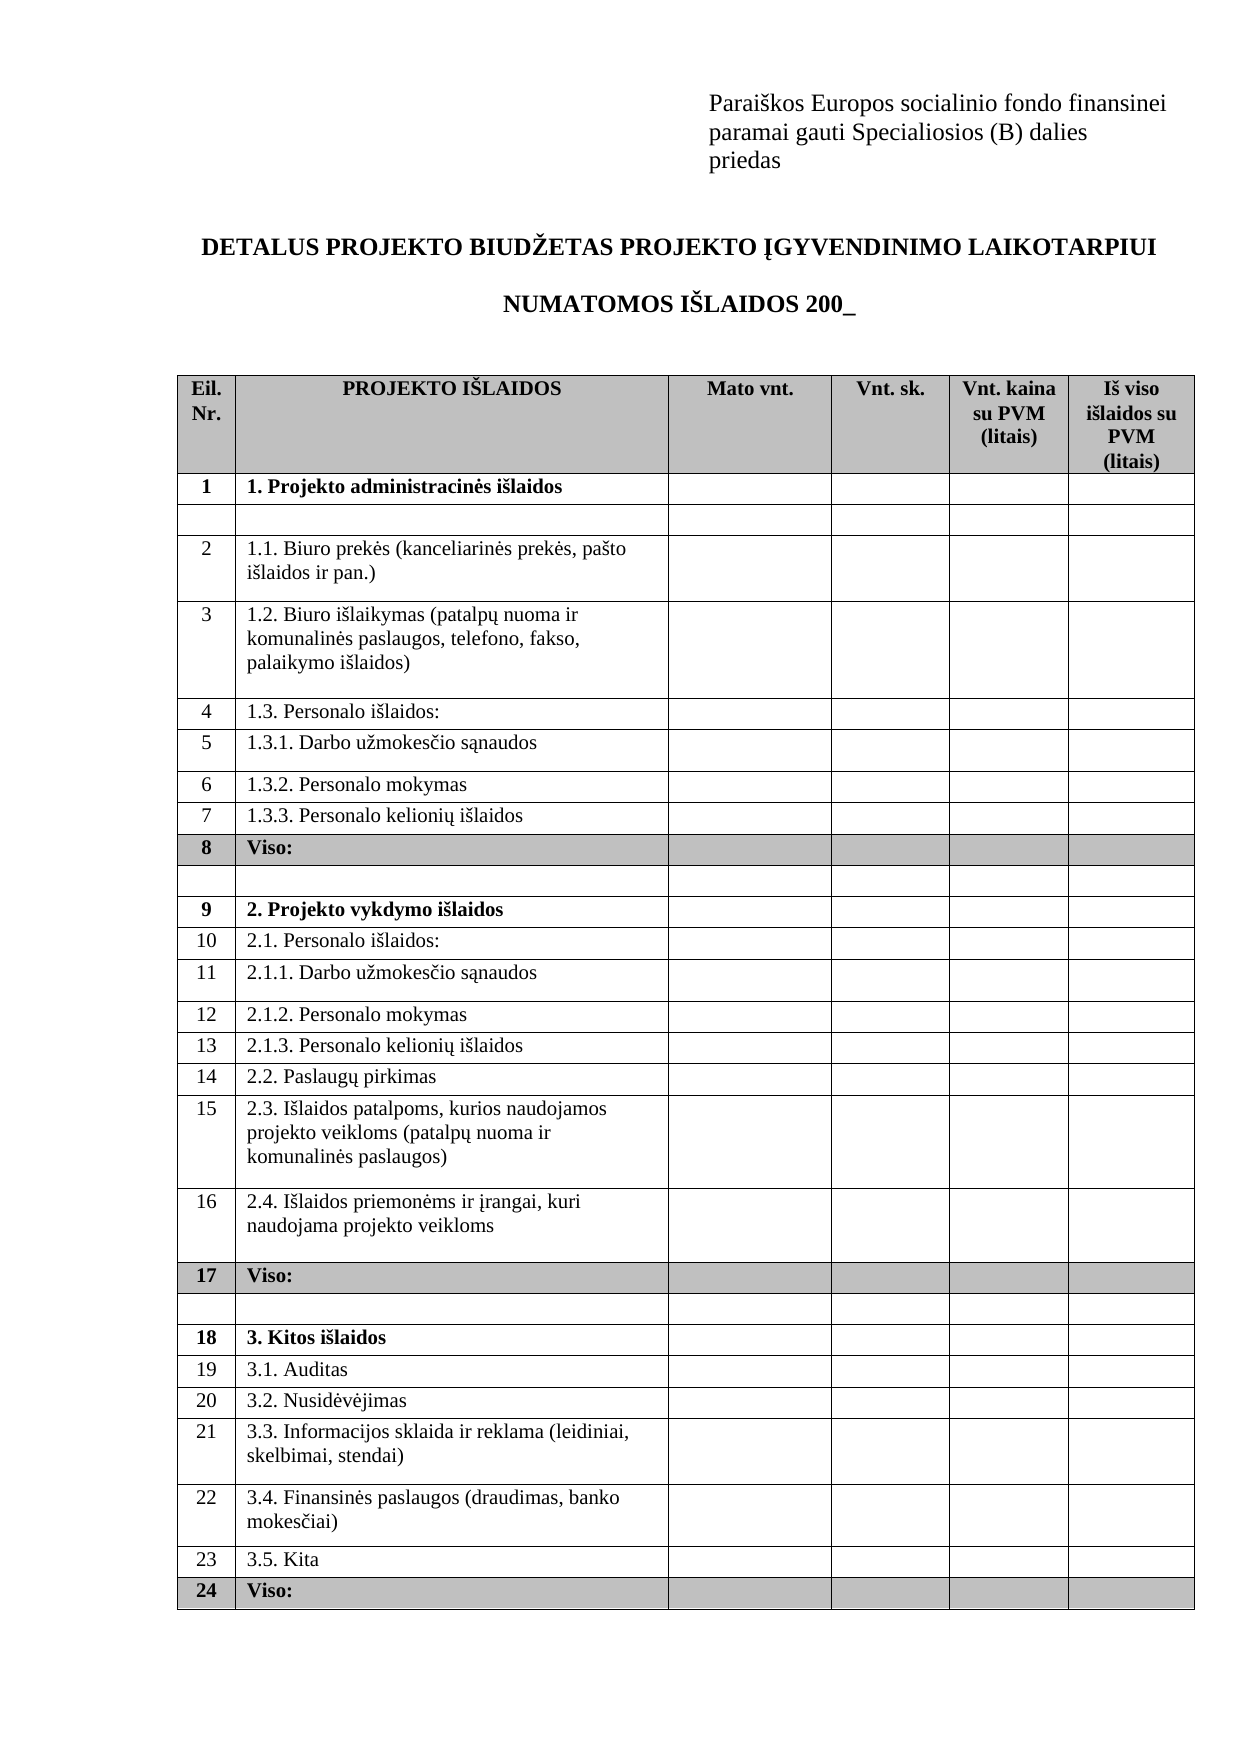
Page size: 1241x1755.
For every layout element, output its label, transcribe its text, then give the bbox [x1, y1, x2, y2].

table_cell [1069, 699, 1194, 729]
table_cell [832, 1485, 949, 1546]
table_cell 14 [178, 1064, 235, 1094]
table_cell [1069, 866, 1194, 896]
table_cell 1.1. Biuro prekės (kanceliarinės prekės, pašto išlaidos ir pan.) [236, 536, 668, 601]
table_cell [950, 1189, 1068, 1262]
table_cell [1069, 1356, 1194, 1387]
table_cell [950, 1294, 1068, 1324]
table_cell 11 [178, 960, 235, 1001]
table_cell [178, 505, 235, 535]
table_cell [669, 1388, 831, 1418]
table_cell [1069, 803, 1194, 833]
table_cell [669, 730, 831, 771]
table_cell [832, 1356, 949, 1387]
table_cell 1.2. Biuro išlaikymas (patalpų nuoma ir komunalinės paslaugos, telefono, fakso, palaikymo išlaidos) [236, 602, 668, 698]
text NUMATOMOS IŠLAIDOS 200_ [177, 289, 1181, 318]
table_cell 5 [178, 730, 235, 771]
table_cell 15 [178, 1096, 235, 1188]
table_cell Viso: [236, 835, 668, 865]
table_cell [1069, 835, 1194, 865]
table_cell [832, 928, 949, 958]
table_cell 2.1.3. Personalo kelionių išlaidos [236, 1033, 668, 1063]
table_cell [832, 803, 949, 833]
table_cell Viso: [236, 1578, 668, 1608]
table_cell [950, 1033, 1068, 1063]
table_cell [950, 1388, 1068, 1418]
table_cell [1069, 1189, 1194, 1262]
table_cell [950, 1325, 1068, 1355]
table_cell [1069, 1388, 1194, 1418]
table_cell [950, 1356, 1068, 1387]
text paramai gauti Specialiosios (B) dalies [177, 117, 1181, 145]
table_cell [669, 505, 831, 535]
table_cell [950, 602, 1068, 698]
table_cell Viso: [236, 1263, 668, 1293]
table_cell [832, 1388, 949, 1418]
table_cell [1069, 1419, 1194, 1483]
table_cell [950, 1547, 1068, 1577]
table_cell [950, 897, 1068, 927]
table_cell [832, 536, 949, 601]
table_cell [1069, 1325, 1194, 1355]
table_cell 21 [178, 1419, 235, 1483]
table_cell [1069, 928, 1194, 958]
table_cell [1069, 1064, 1194, 1094]
table_cell [1069, 1547, 1194, 1577]
table_header Mato vnt. [669, 376, 831, 473]
table_cell [669, 602, 831, 698]
table_cell [950, 730, 1068, 771]
table_cell [1069, 505, 1194, 535]
table_cell [1069, 1002, 1194, 1032]
table_cell [832, 1578, 949, 1608]
table_cell [832, 730, 949, 771]
table_cell 19 [178, 1356, 235, 1387]
table_cell [832, 1002, 949, 1032]
table_cell [832, 772, 949, 802]
table_cell 7 [178, 803, 235, 833]
table_cell [832, 960, 949, 1001]
table_cell 8 [178, 835, 235, 865]
table_cell [669, 1096, 831, 1188]
table_cell [669, 1547, 831, 1577]
table_cell [950, 1263, 1068, 1293]
table_cell [178, 1294, 235, 1324]
table_cell [832, 1294, 949, 1324]
table_cell [669, 474, 831, 504]
table_cell [236, 505, 668, 535]
table_cell [669, 1578, 831, 1608]
table_cell [669, 1294, 831, 1324]
table_cell [669, 1064, 831, 1094]
table_cell 4 [178, 699, 235, 729]
table_cell 1 [178, 474, 235, 504]
table_header Vnt. kaina su PVM (litais) [950, 376, 1068, 473]
table_cell [669, 803, 831, 833]
table_cell 10 [178, 928, 235, 958]
text DETALUS PROJEKTO BIUDŽETAS PROJEKTO ĮGYVENDINIMO LAIKOTARPIUI [177, 232, 1181, 260]
table_header Vnt. sk. [832, 376, 949, 473]
table_cell [832, 505, 949, 535]
table_cell 3.2. Nusidėvėjimas [236, 1388, 668, 1418]
table_cell [950, 866, 1068, 896]
table_cell [950, 1096, 1068, 1188]
table_cell [832, 1419, 949, 1483]
table_cell [669, 928, 831, 958]
table_header PROJEKTO IŠLAIDOS [236, 376, 668, 473]
table_cell [950, 1485, 1068, 1546]
table_cell [832, 1033, 949, 1063]
table_cell [950, 474, 1068, 504]
table_cell [236, 1294, 668, 1324]
table_cell [1069, 730, 1194, 771]
table_cell [669, 699, 831, 729]
table_cell 2 [178, 536, 235, 601]
table_cell [669, 835, 831, 865]
table_cell [669, 772, 831, 802]
table_cell 17 [178, 1263, 235, 1293]
table_cell [1069, 536, 1194, 601]
table_cell 1.3.3. Personalo kelionių išlaidos [236, 803, 668, 833]
table_cell [832, 602, 949, 698]
table_cell [669, 1419, 831, 1483]
table_cell 9 [178, 897, 235, 927]
table_cell [832, 1325, 949, 1355]
table_cell 3 [178, 602, 235, 698]
table_cell [1069, 474, 1194, 504]
table_cell 20 [178, 1388, 235, 1418]
table_cell [950, 1419, 1068, 1483]
table_cell 1.3.2. Personalo mokymas [236, 772, 668, 802]
table_cell [1069, 1485, 1194, 1546]
table_cell [950, 536, 1068, 601]
table_cell 3.1. Auditas [236, 1356, 668, 1387]
table_cell [950, 699, 1068, 729]
table_cell 2.1. Personalo išlaidos: [236, 928, 668, 958]
table_cell [1069, 1294, 1194, 1324]
table_cell [832, 1096, 949, 1188]
table_cell [950, 1002, 1068, 1032]
table_cell 3.3. Informacijos sklaida ir reklama (leidiniai, skelbimai, stendai) [236, 1419, 668, 1483]
table_cell [1069, 960, 1194, 1001]
table_cell 2.2. Paslaugų pirkimas [236, 1064, 668, 1094]
table_cell [669, 1263, 831, 1293]
table_cell [832, 699, 949, 729]
table_cell 12 [178, 1002, 235, 1032]
table_cell 3. Kitos išlaidos [236, 1325, 668, 1355]
table_cell 1. Projekto administracinės išlaidos [236, 474, 668, 504]
table_header Iš viso išlaidos su PVM (litais) [1069, 376, 1194, 473]
table_cell [669, 1325, 831, 1355]
table_cell [669, 866, 831, 896]
table_cell [669, 1356, 831, 1387]
table_cell [950, 803, 1068, 833]
table_cell [950, 772, 1068, 802]
table_cell [832, 1263, 949, 1293]
table_cell 23 [178, 1547, 235, 1577]
table_cell [832, 866, 949, 896]
table_cell [1069, 1578, 1194, 1608]
table_cell 2.3. Išlaidos patalpoms, kurios naudojamos projekto veikloms (patalpų nuoma ir komunalinės paslaugos) [236, 1096, 668, 1188]
table_cell [1069, 602, 1194, 698]
table_cell [669, 1189, 831, 1262]
table_header Eil. Nr. [178, 376, 235, 473]
table_cell [1069, 1263, 1194, 1293]
table_cell 22 [178, 1485, 235, 1546]
table_cell [832, 474, 949, 504]
table_cell [669, 536, 831, 601]
table_cell [950, 1064, 1068, 1094]
table_cell [669, 1485, 831, 1546]
table_cell [950, 960, 1068, 1001]
text priedas [177, 145, 1181, 174]
table_cell 3.5. Kita [236, 1547, 668, 1577]
table_cell 6 [178, 772, 235, 802]
table_cell [832, 835, 949, 865]
table_cell 2. Projekto vykdymo išlaidos [236, 897, 668, 927]
table_cell [1069, 1033, 1194, 1063]
table_cell 1.3.1. Darbo užmokesčio sąnaudos [236, 730, 668, 771]
table_cell [950, 835, 1068, 865]
table_cell 3.4. Finansinės paslaugos (draudimas, banko mokesčiai) [236, 1485, 668, 1546]
table_cell [1069, 897, 1194, 927]
table_cell [1069, 1096, 1194, 1188]
table_cell [950, 928, 1068, 958]
table_cell [950, 505, 1068, 535]
table_cell 2.1.1. Darbo užmokesčio sąnaudos [236, 960, 668, 1001]
table_cell [669, 960, 831, 1001]
table_cell [669, 897, 831, 927]
table_cell [236, 866, 668, 896]
table_cell 24 [178, 1578, 235, 1608]
table_cell 13 [178, 1033, 235, 1063]
table_cell 16 [178, 1189, 235, 1262]
table_cell [950, 1578, 1068, 1608]
table_cell [669, 1002, 831, 1032]
text Paraiškos Europos socialinio fondo finansinei [177, 88, 1181, 117]
table_cell [178, 866, 235, 896]
table_cell 18 [178, 1325, 235, 1355]
table_cell [832, 1064, 949, 1094]
table_cell 2.4. Išlaidos priemonėms ir įrangai, kuri naudojama projekto veikloms [236, 1189, 668, 1262]
table_cell [832, 1547, 949, 1577]
table_cell 2.1.2. Personalo mokymas [236, 1002, 668, 1032]
table_cell 1.3. Personalo išlaidos: [236, 699, 668, 729]
table_cell [669, 1033, 831, 1063]
table_cell [832, 897, 949, 927]
table_cell [1069, 772, 1194, 802]
table_cell [832, 1189, 949, 1262]
